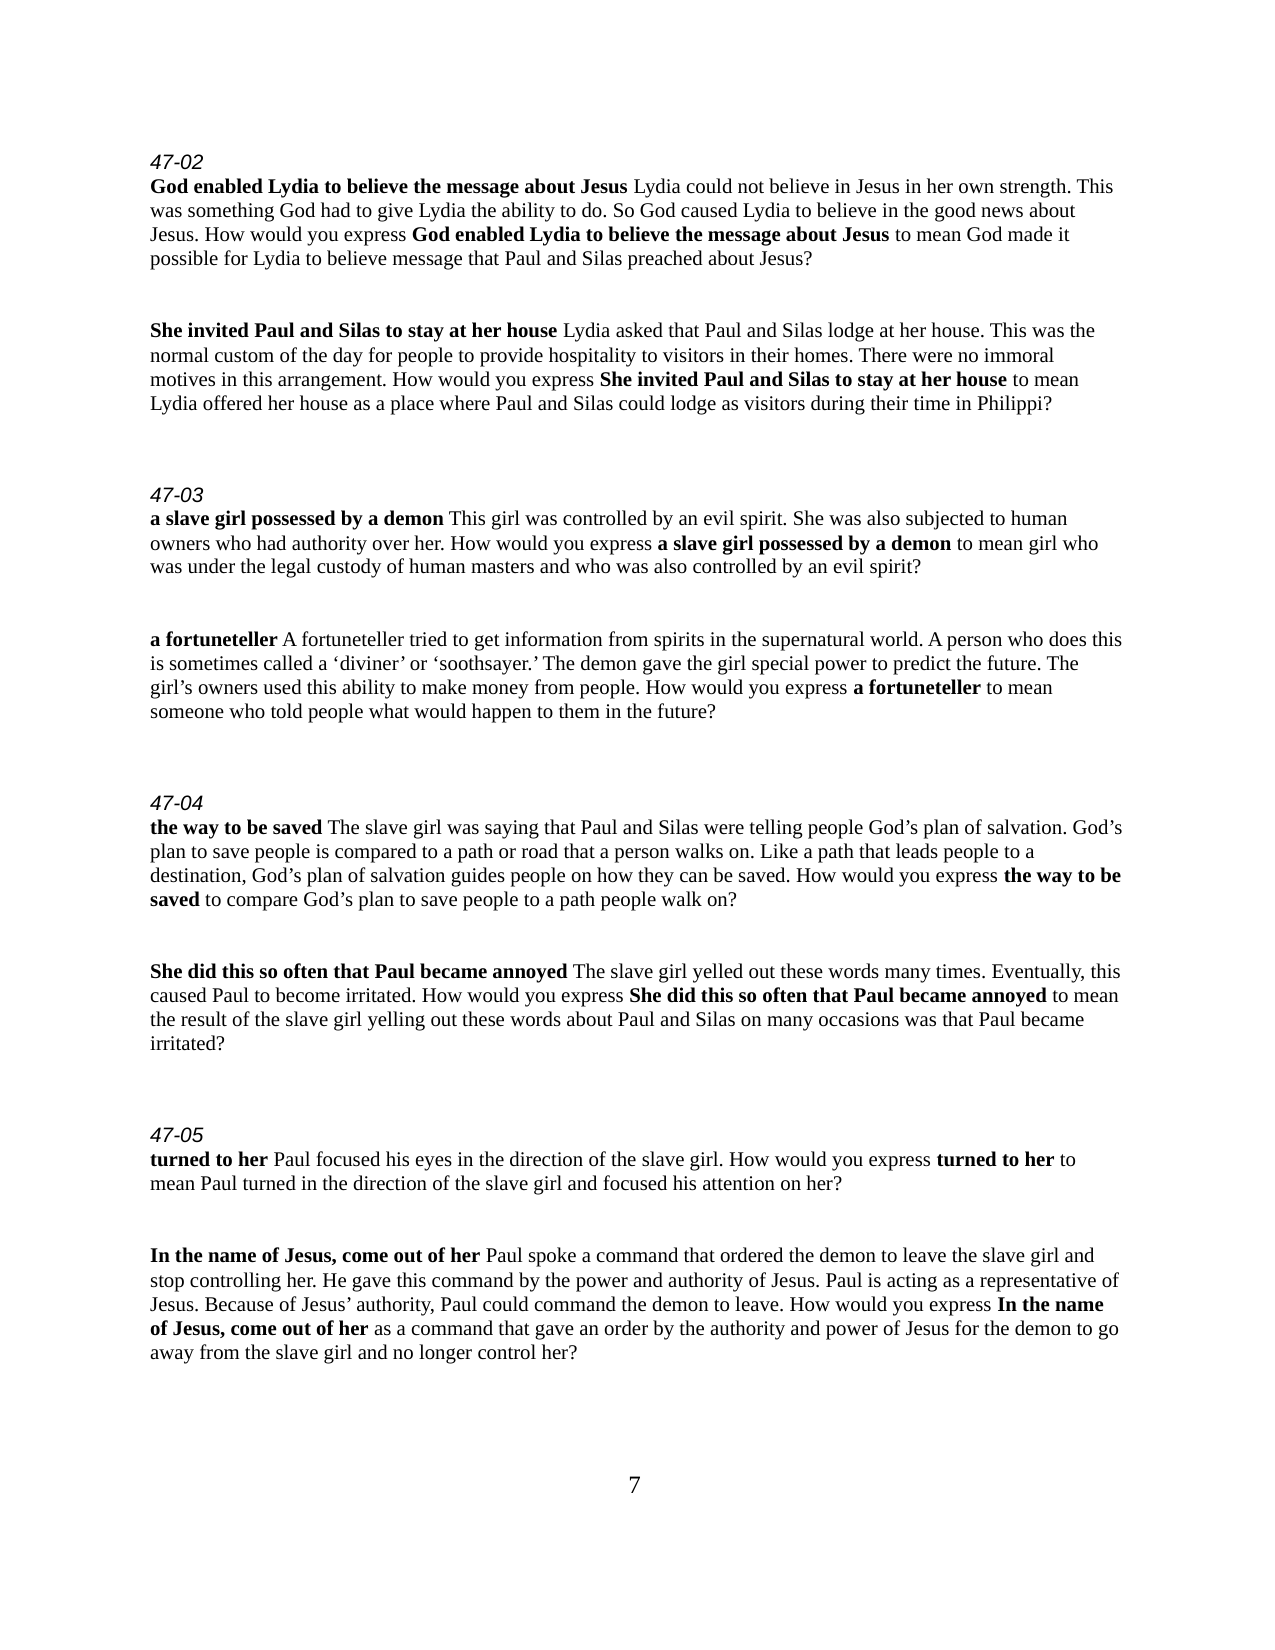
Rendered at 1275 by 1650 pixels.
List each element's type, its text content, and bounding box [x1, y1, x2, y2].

text a slave girl possessed by a demon This girl was controlled by an evil spirit. She was also subjected to human owners who had authority over her. How would you express a slave girl possessed by a demon to mean girl who was under the legal custody of human masters and who was also controlled by an evil spirit? [150, 506, 1125, 578]
subtitle 47-05 [150, 1123, 1125, 1147]
text turned to her Paul focused his eyes in the direction of the slave girl. How would you express turned to her to mean Paul turned in the direction of the slave girl and focused his attention on her? [150, 1147, 1125, 1195]
subtitle 47-02 [150, 150, 1125, 174]
text In the name of Jesus, come out of her Paul spoke a command that ordered the demon to leave the slave girl and stop controlling her. He gave this command by the power and authority of Jesus. Paul is acting as a representative of Jesus. Because of Jesus’ authority, Paul could command the demon to leave. How would you express In the name of Jesus, come out of her as a command that gave an order by the authority and power of Jesus for the demon to go away from the slave girl and no longer control her? [150, 1243, 1125, 1364]
text She invited Paul and Silas to stay at her house Lydia asked that Paul and Silas lodge at her house. This was the normal custom of the day for people to provide hospitality to visitors in their homes. There were no immoral motives in this arrangement. How would you express She invited Paul and Silas to stay at her house to mean Lydia offered her house as a place where Paul and Silas could lodge as visitors during their time in Philippi? [150, 318, 1125, 415]
subtitle 47-03 [150, 482, 1125, 506]
text a fortuneteller A fortuneteller tried to get information from spirits in the supernatural world. A person who does this is sometimes called a ‘diviner’ or ‘soothsayer.’ The demon gave the girl special power to predict the future. The girl’s owners used this ability to make money from people. How would you express a fortuneteller to mean someone who told people what would happen to them in the future? [150, 627, 1125, 723]
subtitle 47-04 [150, 791, 1125, 815]
text the way to be saved The slave girl was saying that Paul and Silas were telling people God’s plan of salvation. God’s plan to save people is compared to a path or road that a person walks on. Like a path that leads people to a destination, God’s plan of salvation guides people on how they can be saved. How would you express the way to be saved to compare God’s plan to save people to a path people walk on? [150, 815, 1125, 911]
text God enabled Lydia to believe the message about Jesus Lydia could not believe in Jesus in her own strength. This was something God had to give Lydia the ability to do. So God caused Lydia to believe in the good news about Jesus. How would you express God enabled Lydia to believe the message about Jesus to mean God made it possible for Lydia to believe message that Paul and Silas preached about Jesus? [150, 174, 1125, 270]
text She did this so often that Paul became annoyed The slave girl yelled out these words many times. Eventually, this caused Paul to become irritated. How would you express She did this so often that Paul became annoyed to mean the result of the slave girl yelling out these words about Paul and Silas on many occasions was that Paul became irritated? [150, 959, 1125, 1055]
